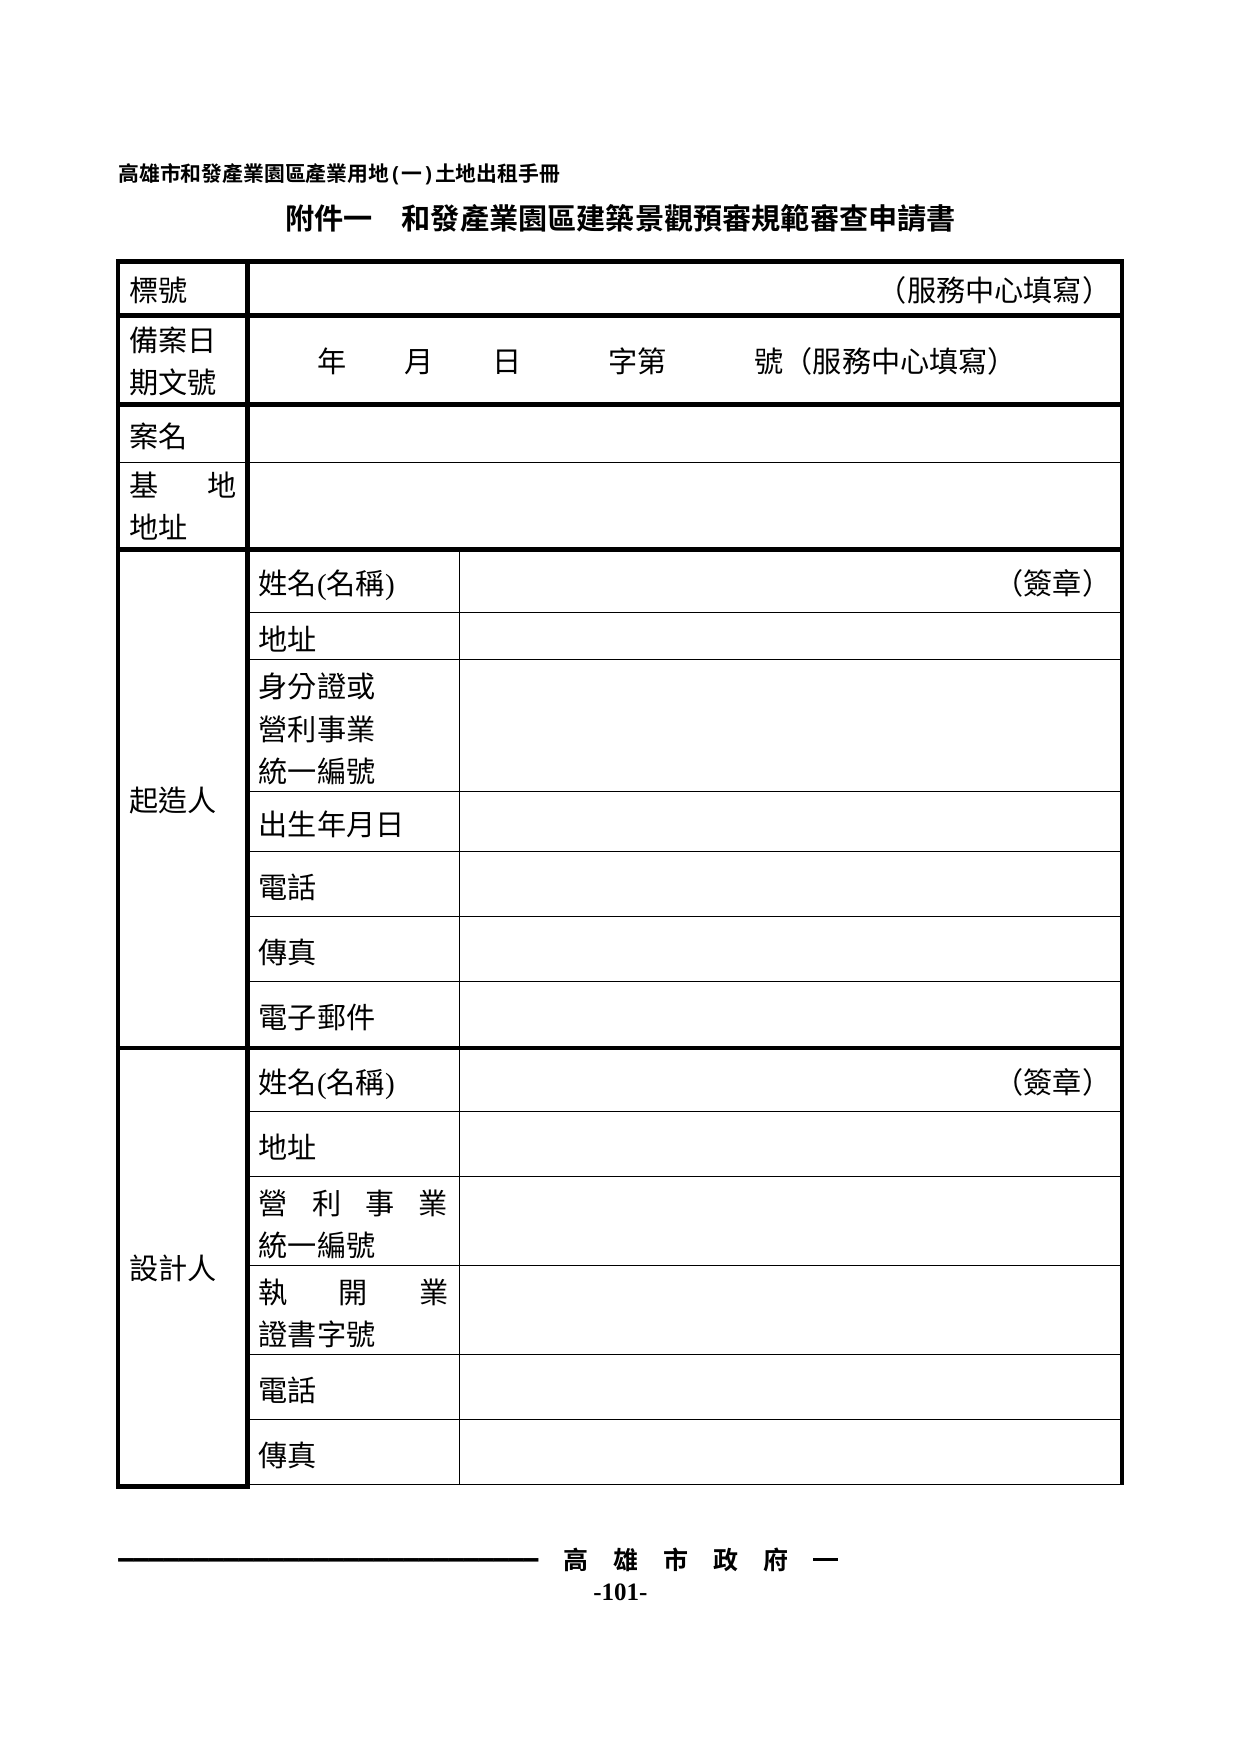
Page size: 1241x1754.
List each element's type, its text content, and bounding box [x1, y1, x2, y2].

table_cell 出生年月日 [250, 792, 459, 851]
table_cell [460, 852, 1120, 916]
table_cell [460, 1355, 1120, 1419]
table_cell 電子郵件 [250, 982, 459, 1046]
table_cell 執開業 證書字號 [250, 1266, 459, 1354]
table_cell [460, 1266, 1120, 1354]
table_header 標號 [120, 264, 245, 313]
table_cell 起造人 [120, 552, 245, 1046]
table_header （服務中心填寫） [250, 264, 1120, 313]
table_cell [460, 1177, 1120, 1265]
table_cell 姓名(名稱) [250, 1050, 459, 1111]
table_cell [460, 613, 1120, 659]
text 附件一 和發產業園區建築景觀預審規範審查申請書 [118, 196, 1122, 238]
table_cell 姓名(名稱) [250, 552, 459, 612]
table_cell [460, 982, 1120, 1046]
table_cell [460, 917, 1120, 981]
table_cell 傳真 [250, 1420, 459, 1484]
table_cell 地址 [250, 1112, 459, 1176]
table_cell [250, 463, 1120, 547]
table_cell （簽章） [460, 1050, 1120, 1111]
table_cell 傳真 [250, 917, 459, 981]
table_cell 年 月 日 字第 號（服務中心填寫） [250, 318, 1120, 402]
table_cell 營利事業 統一編號 [250, 1177, 459, 1265]
table_cell [460, 1420, 1120, 1484]
table_cell 設計人 [120, 1050, 245, 1484]
table_cell 案名 [120, 407, 245, 462]
table_cell 身分證或 營利事業 統一編號 [250, 660, 459, 791]
table_cell （簽章） [460, 552, 1120, 612]
table_cell 電話 [250, 852, 459, 916]
table_cell 備案日期文號 [120, 318, 245, 402]
table_cell [250, 407, 1120, 462]
table_cell 地址 [250, 613, 459, 659]
table_cell [460, 660, 1120, 791]
table_cell 電話 [250, 1355, 459, 1419]
table_cell [460, 792, 1120, 851]
table_cell 基地 地址 [120, 463, 245, 547]
table_cell [460, 1112, 1120, 1176]
